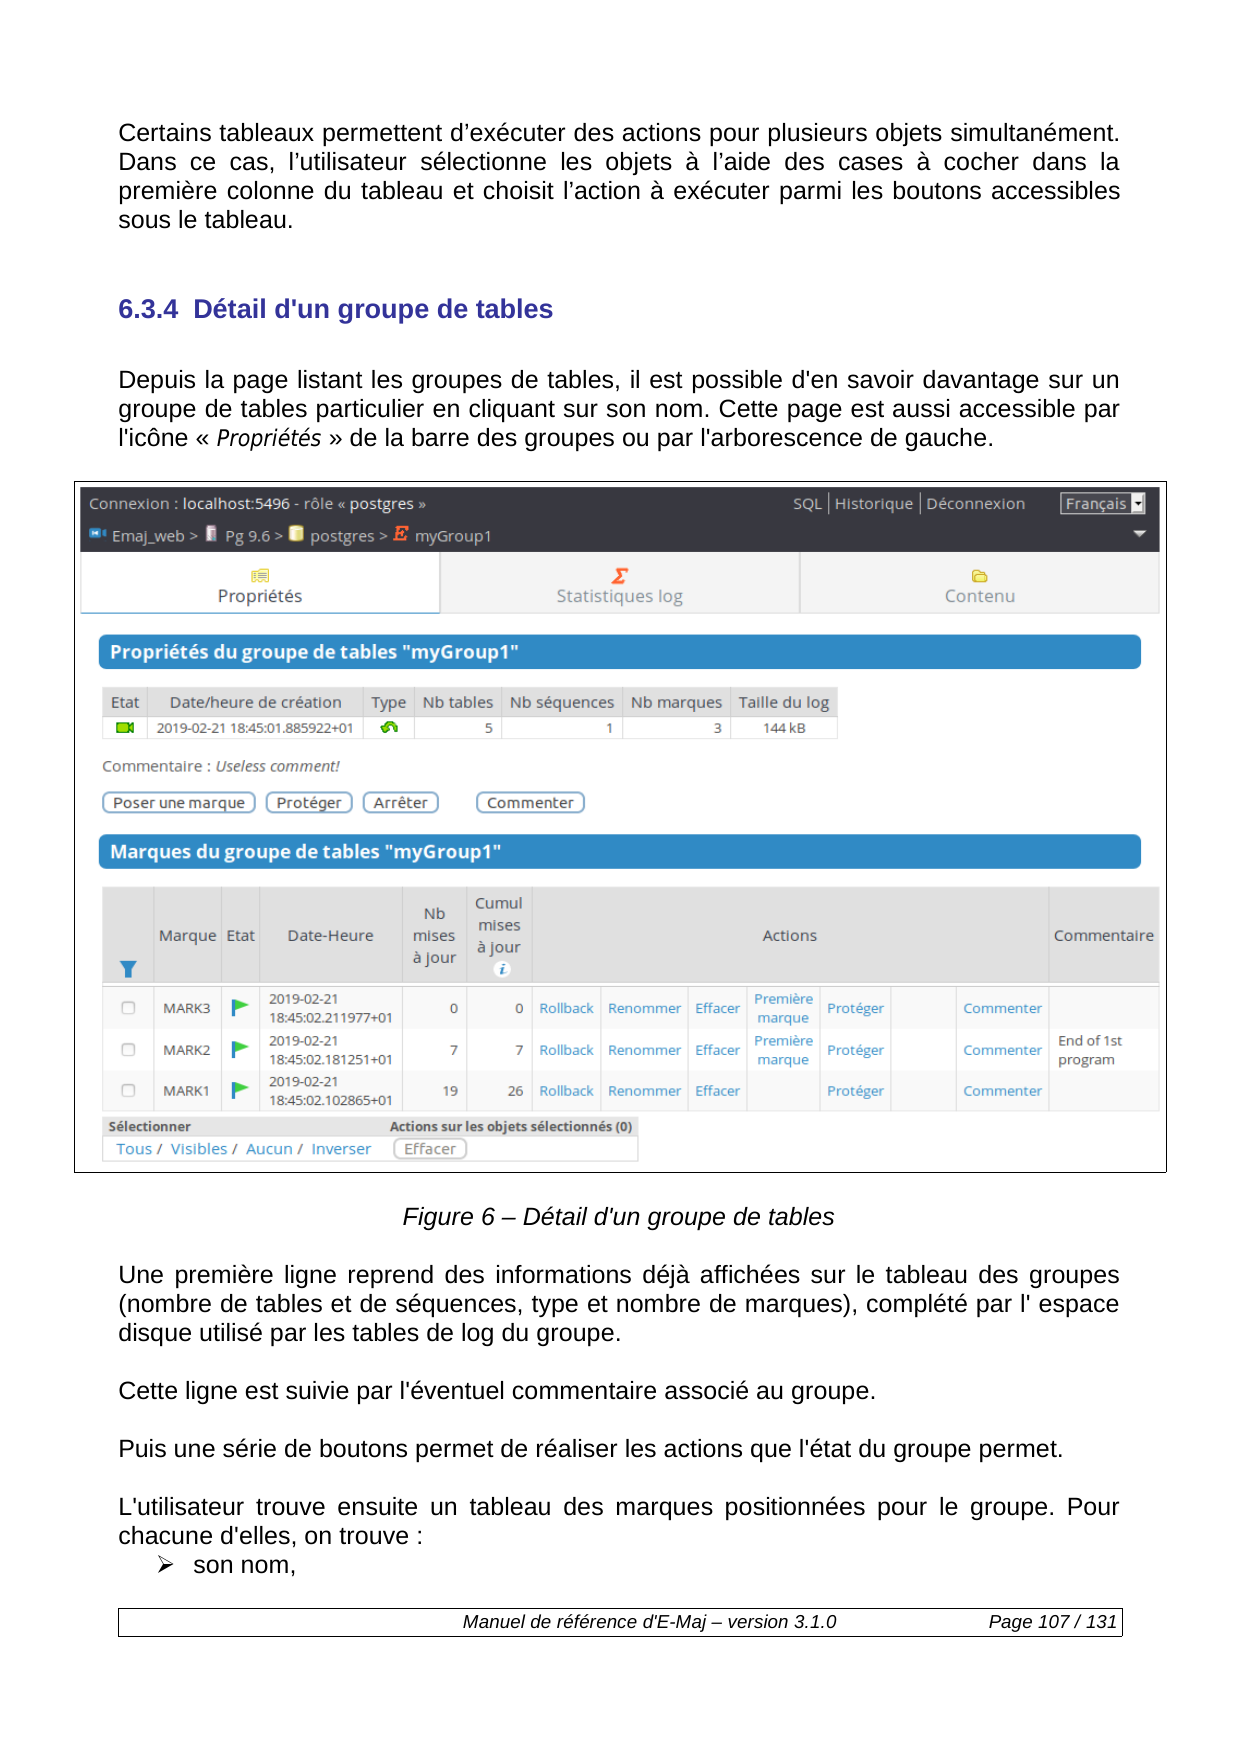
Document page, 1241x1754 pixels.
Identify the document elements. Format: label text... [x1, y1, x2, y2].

text L'utilisateur trouve ensuite un tableau des marques positionnées pour le groupe. Pour chacune d'elles, on trouve : [118, 1492, 1122, 1550]
list son nom, [156, 1550, 1122, 1579]
text Puis une série de boutons permet de réaliser les actions que l'état du groupe permet. [118, 1434, 1122, 1463]
text Certains tableaux permettent d’exécuter des actions pour plusieurs objets simultanément. Dans ce cas, l’utilisateur sélectionne les objets à l’aide des cases à cocher dans la première colonne du tableau et choisit l’action à exécuter parmi les boutons accessibles sous le tableau. [118, 118, 1122, 234]
picture [76, 484, 1164, 1170]
text Une première ligne reprend des informations déjà affichées sur le tableau des groupes (nombre de tables et de séquences, type et nombre de marques), complété par l' espace disque utilisé par les tables de log du groupe. [118, 1259, 1122, 1347]
text Cette ligne est suivie par l'éventuel commentaire associé au groupe. [118, 1376, 1122, 1405]
subtitle Détail d'un groupe de tables [118, 292, 1122, 323]
text Figure 6 – Détail d'un groupe de tables [118, 1201, 1122, 1230]
text Depuis la page listant les groupes de tables, il est possible d'en savoir davantage sur un groupe de tables particulier en cliquant sur son nom. Cette page est aussi accessible par l'icône « Propriétés » de la barre des groupes ou par l'arborescence de gauche. [118, 365, 1122, 452]
